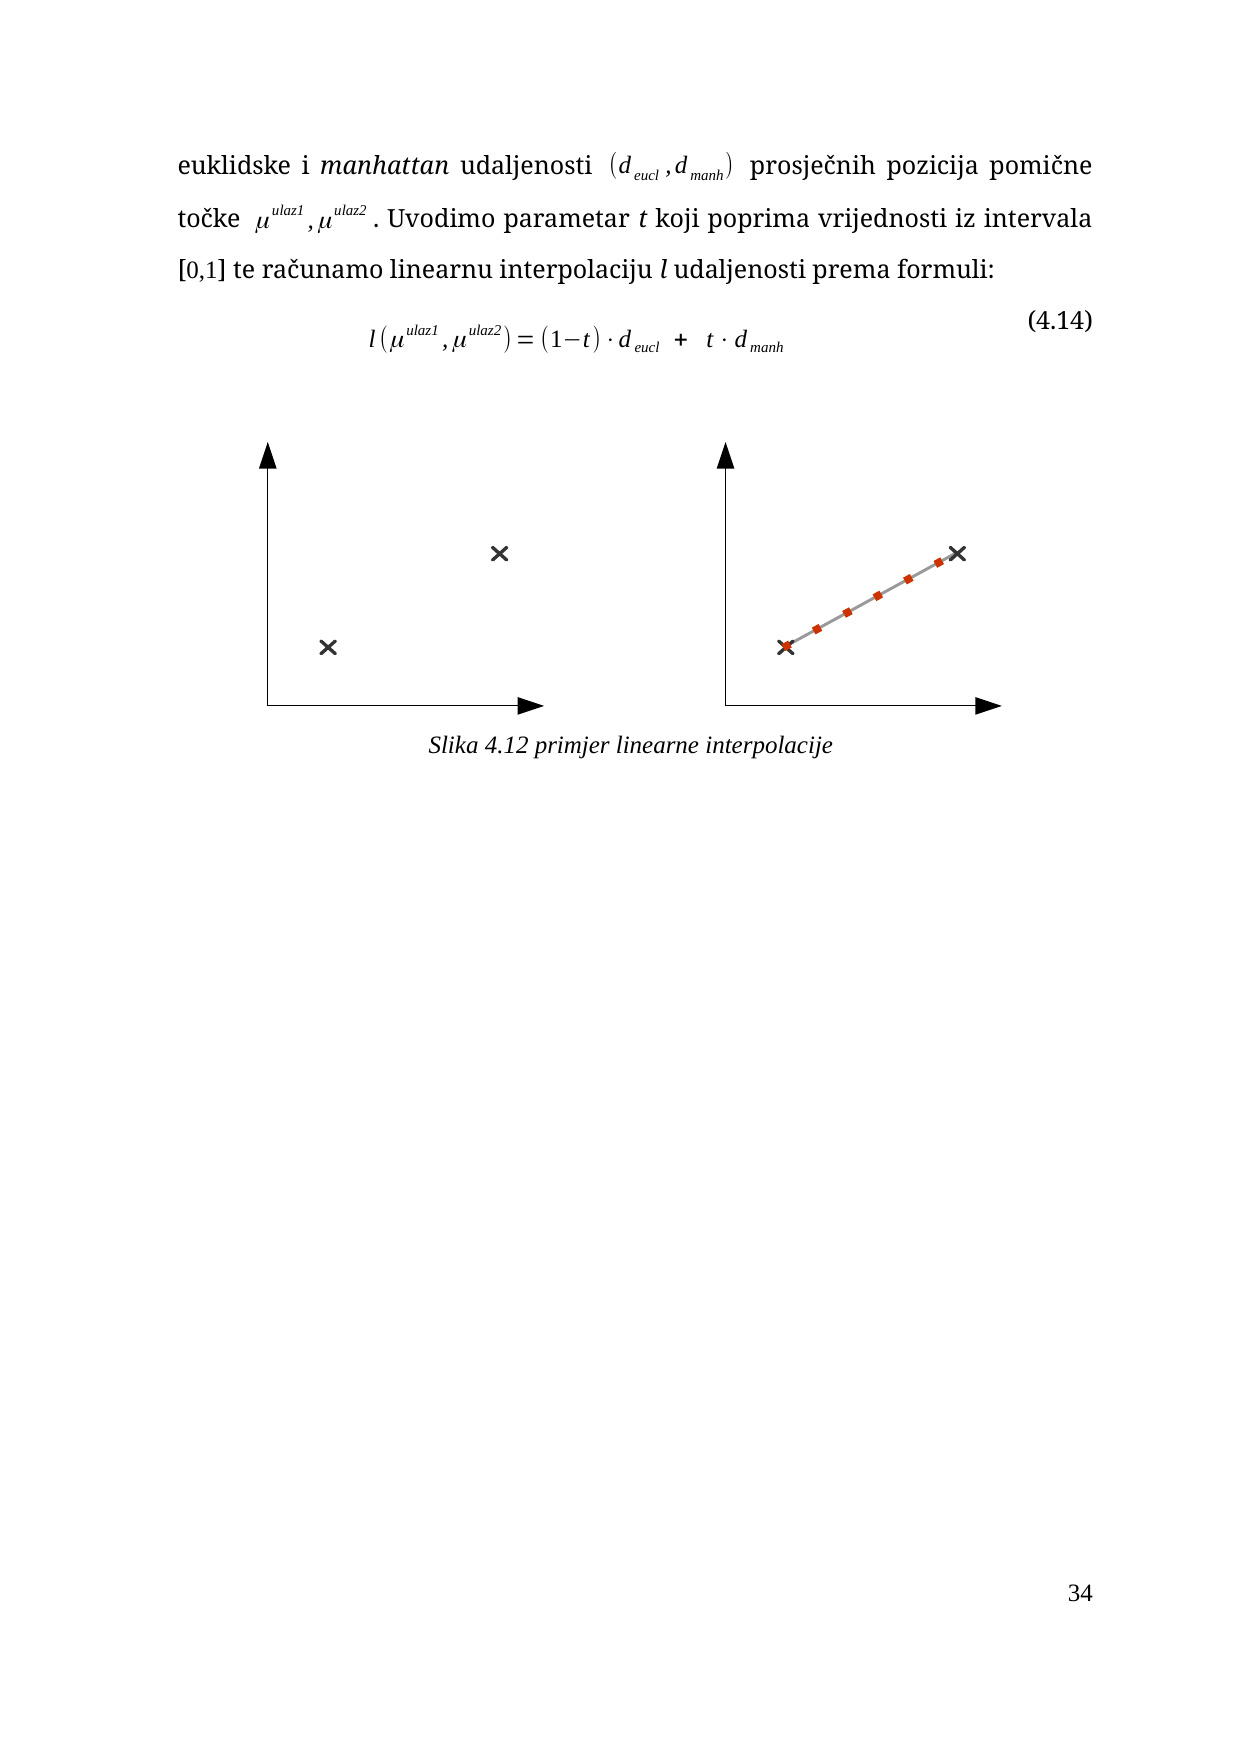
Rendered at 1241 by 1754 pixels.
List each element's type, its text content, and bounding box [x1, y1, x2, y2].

text (4.14) [177, 303, 1093, 362]
text Slika 4.12 primjer linearne interpolacije [177, 730, 1093, 759]
table_header [635, 430, 1093, 718]
text euklidske i manhattan udaljenosti prosječnih pozicija pomične točke . Uvodimo parametar t koji poprima vrijednosti iz intervala [0,1] te računamo linearnu interpolaciju l udaljenosti prema formuli: [177, 148, 1093, 286]
table_header [177, 430, 635, 718]
